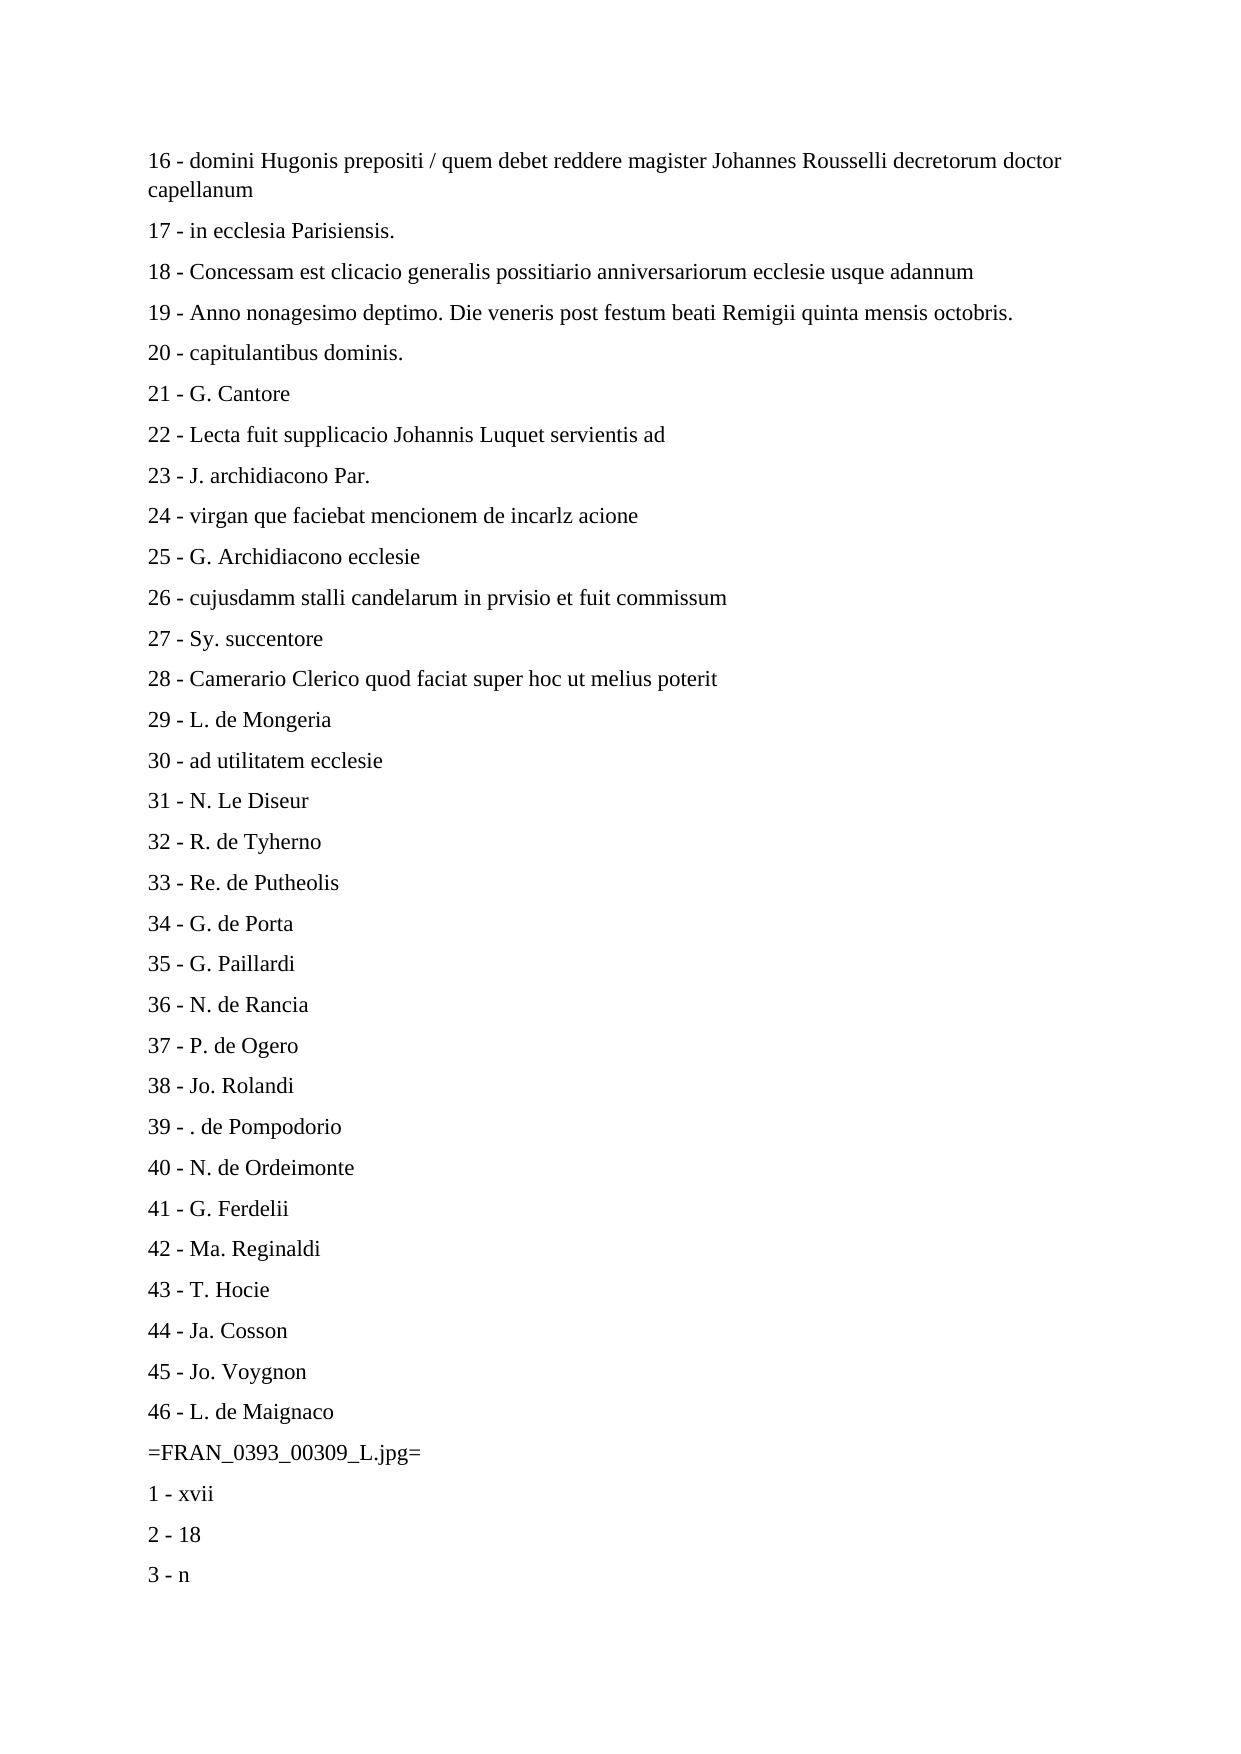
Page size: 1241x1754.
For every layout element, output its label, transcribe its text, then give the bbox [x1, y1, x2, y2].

text 41 - G. Ferdelii [148, 1195, 1093, 1221]
text 45 - Jo. Voygnon [148, 1358, 1093, 1384]
text 34 - G. de Porta [148, 910, 1093, 936]
text 46 - L. de Maignaco [148, 1398, 1093, 1425]
text 17 - in ecclesia Parisiensis. [148, 217, 1093, 244]
text 25 - G. Archidiacono ecclesie [148, 543, 1093, 569]
text 2 - 18 [148, 1521, 1093, 1547]
text 44 - Ja. Cosson [148, 1317, 1093, 1343]
text 3 - n [148, 1561, 1093, 1588]
text =FRAN_0393_00309_L.jpg= [148, 1439, 1093, 1466]
text 20 - capitulantibus dominis. [148, 339, 1093, 366]
text 38 - Jo. Rolandi [148, 1073, 1093, 1099]
text 40 - N. de Ordeimonte [148, 1154, 1093, 1180]
text 37 - P. de Ogero [148, 1032, 1093, 1058]
text 24 - virgan que faciebat mencionem de incarlz acione [148, 502, 1093, 529]
text 19 - Anno nonagesimo deptimo. Die veneris post festum beati Remigii quinta mensis octobris. [148, 299, 1093, 325]
text 23 - J. archidiacono Par. [148, 462, 1093, 488]
text 43 - T. Hocie [148, 1276, 1093, 1303]
text 30 - ad utilitatem ecclesie [148, 747, 1093, 773]
text 18 - Concessam est clicacio generalis possitiario anniversariorum ecclesie usque adannum [148, 258, 1093, 284]
text 36 - N. de Rancia [148, 991, 1093, 1017]
text 42 - Ma. Reginaldi [148, 1236, 1093, 1262]
text 29 - L. de Mongeria [148, 706, 1093, 732]
text 32 - R. de Tyherno [148, 828, 1093, 854]
text 26 - cujusdamm stalli candelarum in prvisio et fuit commissum [148, 584, 1093, 610]
text 28 - Camerario Clerico quod faciat super hoc ut melius poterit [148, 665, 1093, 692]
text 1 - xvii [148, 1480, 1093, 1506]
text 22 - Lecta fuit supplicacio Johannis Luquet servientis ad [148, 421, 1093, 447]
text 31 - N. Le Diseur [148, 787, 1093, 814]
text 27 - Sy. succentore [148, 624, 1093, 651]
text 21 - G. Cantore [148, 380, 1093, 407]
text 35 - G. Paillardi [148, 950, 1093, 977]
text 16 - domini Hugonis prepositi / quem debet reddere magister Johannes Rousselli decretorum doctor capellanum [148, 148, 1093, 203]
text 33 - Re. de Putheolis [148, 869, 1093, 895]
text 39 - . de Pompodorio [148, 1113, 1093, 1140]
